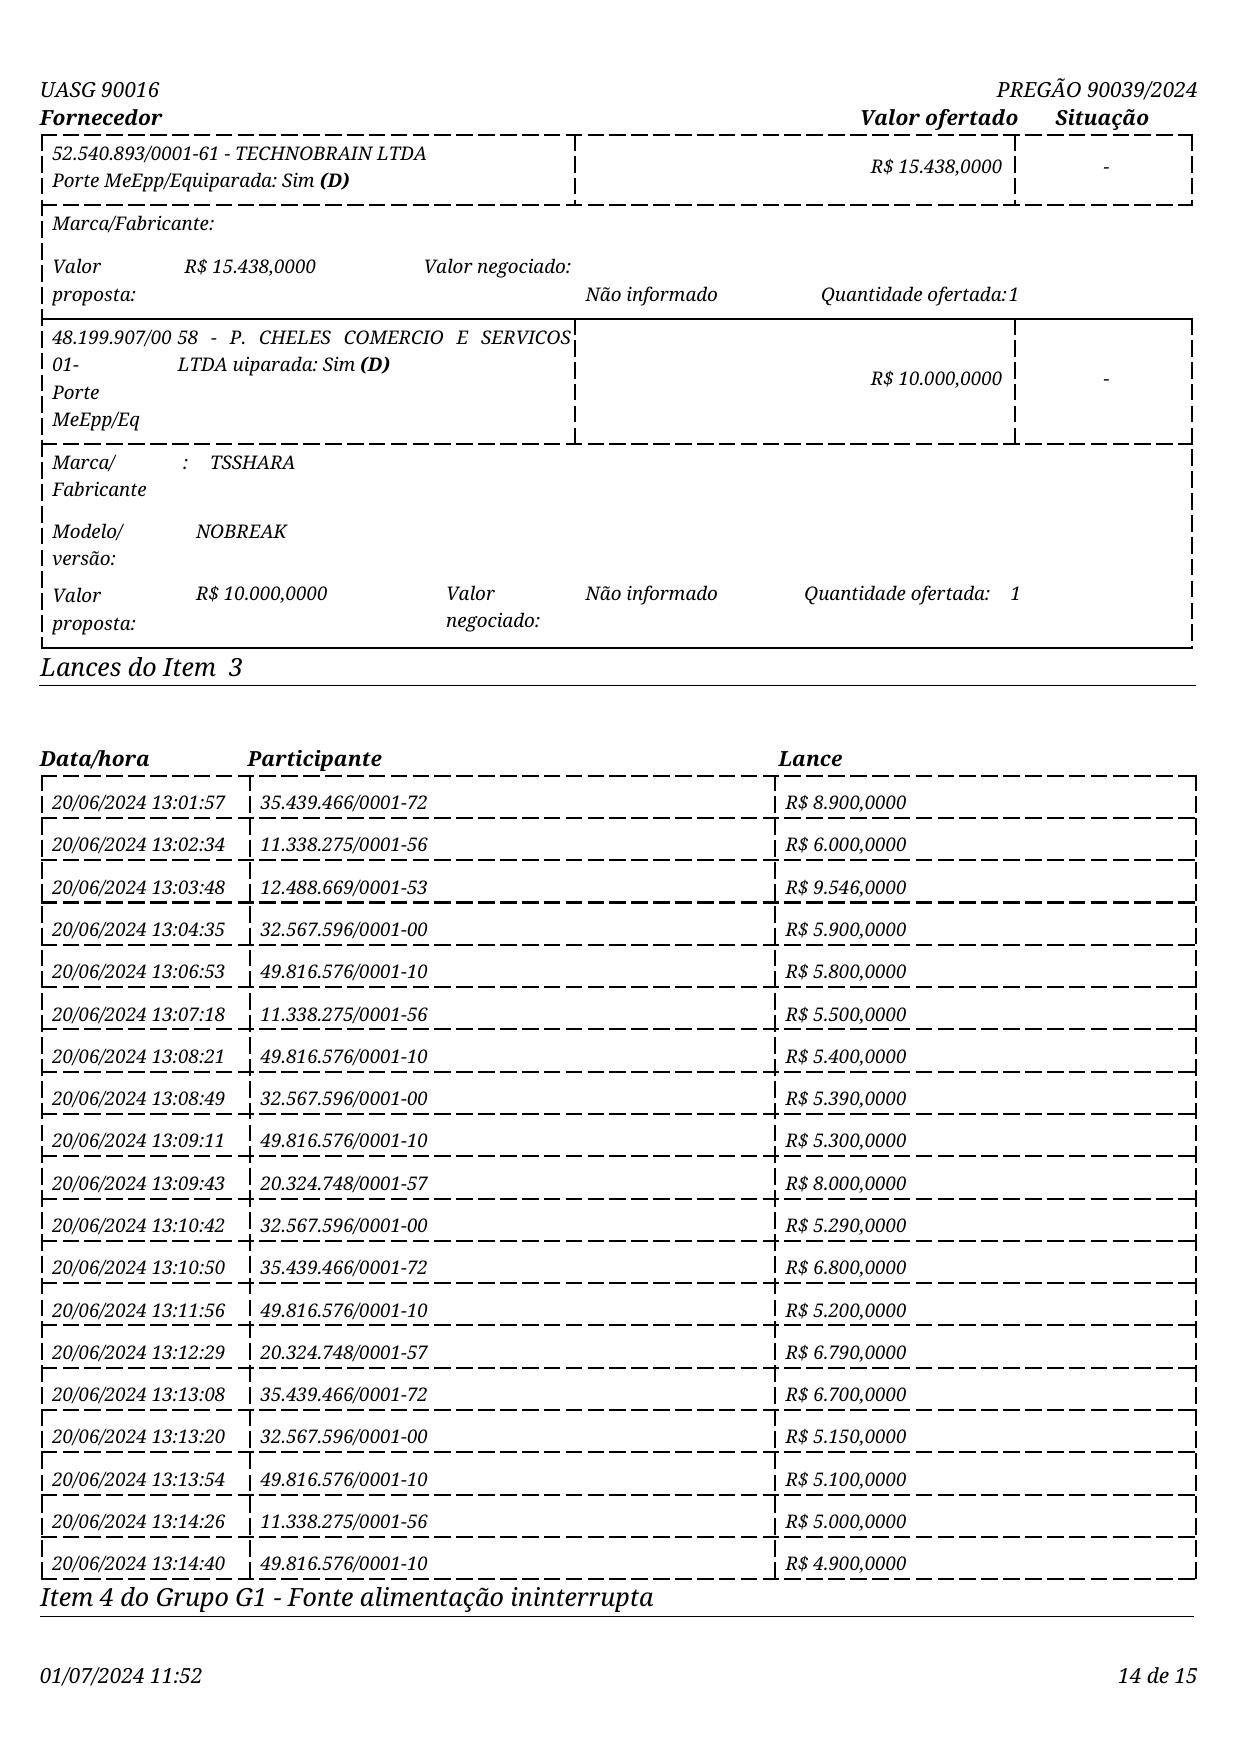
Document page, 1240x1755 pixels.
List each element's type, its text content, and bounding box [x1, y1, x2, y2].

table_cell Não informado [575, 574, 785, 647]
table_cell 20/06/2024 13:13:20 [42, 1409, 250, 1451]
table_cell [785, 443, 1066, 514]
table_cell R$ 10.000,0000 [785, 320, 1014, 443]
table_header R$ 15.438,0000 [785, 134, 1014, 204]
table_cell Valor proposta: [42, 248, 184, 318]
table_cell 20/06/2024 13:09:43 [42, 1155, 250, 1197]
table_header 52.540.893/0001-61 - TECHNOBRAIN LTDA Porte MeEpp/Equiparada: Sim (D) [42, 134, 575, 204]
table_cell 20/06/2024 13:12:29 [42, 1324, 250, 1367]
table_cell 20/06/2024 13:06:53 [42, 944, 250, 986]
table_cell 35.439.466/0001-72 [250, 1240, 775, 1282]
table_cell 49.816.576/0001-10 [250, 1451, 775, 1493]
text Fornecedor Valor ofertado Situação [39, 103, 1200, 132]
table_cell 32.567.596/0001-00 [250, 901, 775, 944]
table_cell R$ 5.300,0000 [775, 1113, 1196, 1155]
table_cell 20.324.748/0001-57 [250, 1155, 775, 1197]
table_cell [1066, 443, 1192, 514]
table_cell 20/06/2024 13:13:08 [42, 1367, 250, 1409]
table_cell [785, 514, 1066, 574]
table_cell 20/06/2024 13:04:35 [42, 901, 250, 944]
table_cell 11.338.275/0001-56 [250, 986, 775, 1028]
table_cell Quantidade ofertada: [785, 574, 1000, 647]
table_cell 20/06/2024 13:03:48 [42, 859, 250, 901]
table_cell 49.816.576/0001-10 [250, 1536, 775, 1578]
table_cell R$ 4.900,0000 [775, 1536, 1196, 1578]
table_cell [1066, 514, 1192, 574]
table_cell [1066, 574, 1192, 647]
table_cell 20/06/2024 13:08:21 [42, 1028, 250, 1071]
table_cell R$ 5.400,0000 [775, 1028, 1196, 1071]
table_cell R$ 5.390,0000 [775, 1071, 1196, 1113]
table_header 35.439.466/0001-72 [250, 775, 775, 817]
table_cell 32.567.596/0001-00 [250, 1071, 775, 1113]
table_cell R$ 5.000,0000 [775, 1494, 1196, 1536]
table_cell 58 - P. CHELES COMERCIO E SERVICOS LTDA uiparada: Sim (D) [184, 320, 575, 443]
table_cell Quantidade ofertada: 1 [785, 204, 1066, 318]
table_header R$ 8.900,0000 [775, 775, 1196, 817]
text Data/hora Participante Lance [39, 744, 1200, 772]
table_cell [446, 514, 575, 574]
table_cell [575, 514, 785, 574]
table_cell [1066, 204, 1192, 318]
table_cell R$ 6.790,0000 [775, 1324, 1196, 1367]
table_cell R$ 9.546,0000 [775, 859, 1196, 901]
table_cell 20/06/2024 13:14:40 [42, 1536, 250, 1578]
table_cell R$ 5.200,0000 [775, 1282, 1196, 1324]
table_cell 20/06/2024 13:08:49 [42, 1071, 250, 1113]
table_cell 49.816.576/0001-10 [250, 1113, 775, 1155]
table_cell Marca/Fabricante: [42, 204, 575, 248]
table_cell 20/06/2024 13:09:11 [42, 1113, 250, 1155]
table_cell 48.199.907/0001- Porte MeEpp/Eq [42, 320, 184, 443]
table_header [575, 134, 785, 204]
table_cell 32.567.596/0001-00 [250, 1409, 775, 1451]
table_cell 12.488.669/0001-53 [250, 859, 775, 901]
table_cell Valor negociado: [446, 574, 575, 647]
table_cell 32.567.596/0001-00 [250, 1198, 775, 1240]
table_cell 20/06/2024 13:13:54 [42, 1451, 250, 1493]
table_cell R$ 5.100,0000 [775, 1451, 1196, 1493]
table_cell R$ 5.150,0000 [775, 1409, 1196, 1451]
table_header 20/06/2024 13:01:57 [42, 775, 250, 817]
table_cell 20/06/2024 13:07:18 [42, 986, 250, 1028]
text Item 4 do Grupo G1 - Fonte alimentação ininterrupta [40, 1580, 1200, 1614]
table_cell 1 [1000, 574, 1066, 647]
table_cell R$ 5.290,0000 [775, 1198, 1196, 1240]
table_cell Não informado [575, 204, 785, 318]
text Lances do Item 3 [40, 649, 1200, 683]
table_cell Marca/Fabricante [42, 443, 184, 514]
table_cell [1015, 320, 1066, 443]
table_cell 49.816.576/0001-10 [250, 1028, 775, 1071]
table_cell R$ 6.000,0000 [775, 817, 1196, 859]
table_cell 20/06/2024 13:10:50 [42, 1240, 250, 1282]
table_cell R$ 10.000,0000 [184, 574, 446, 647]
table_cell 20/06/2024 13:14:26 [42, 1494, 250, 1536]
table_cell - [1066, 320, 1192, 443]
table_cell 49.816.576/0001-10 [250, 944, 775, 986]
table_cell R$ 6.800,0000 [775, 1240, 1196, 1282]
table_cell R$ 6.700,0000 [775, 1367, 1196, 1409]
table_cell 35.439.466/0001-72 [250, 1367, 775, 1409]
table_cell 20/06/2024 13:11:56 [42, 1282, 250, 1324]
table_header [1015, 134, 1066, 204]
table_cell R$ 5.500,0000 [775, 986, 1196, 1028]
table_cell Modelo/versão: Valor proposta: [42, 514, 184, 647]
table_cell 20/06/2024 13:10:42 [42, 1198, 250, 1240]
table_cell R$ 5.900,0000 [775, 901, 1196, 944]
table_cell [446, 443, 575, 514]
table_cell 11.338.275/0001-56 [250, 1494, 775, 1536]
table_cell 20.324.748/0001-57 [250, 1324, 775, 1367]
table_cell R$ 15.438,0000 Valor negociado: [184, 248, 575, 318]
table_cell [575, 443, 785, 514]
table_cell [575, 320, 785, 443]
table_cell R$ 5.800,0000 [775, 944, 1196, 986]
table_cell NOBREAK [184, 514, 446, 574]
table_cell 20/06/2024 13:02:34 [42, 817, 250, 859]
table_header - [1066, 134, 1192, 204]
table_cell R$ 8.000,0000 [775, 1155, 1196, 1197]
table_cell : TSSHARA [184, 443, 446, 514]
table_cell 49.816.576/0001-10 [250, 1282, 775, 1324]
table_cell 11.338.275/0001-56 [250, 817, 775, 859]
